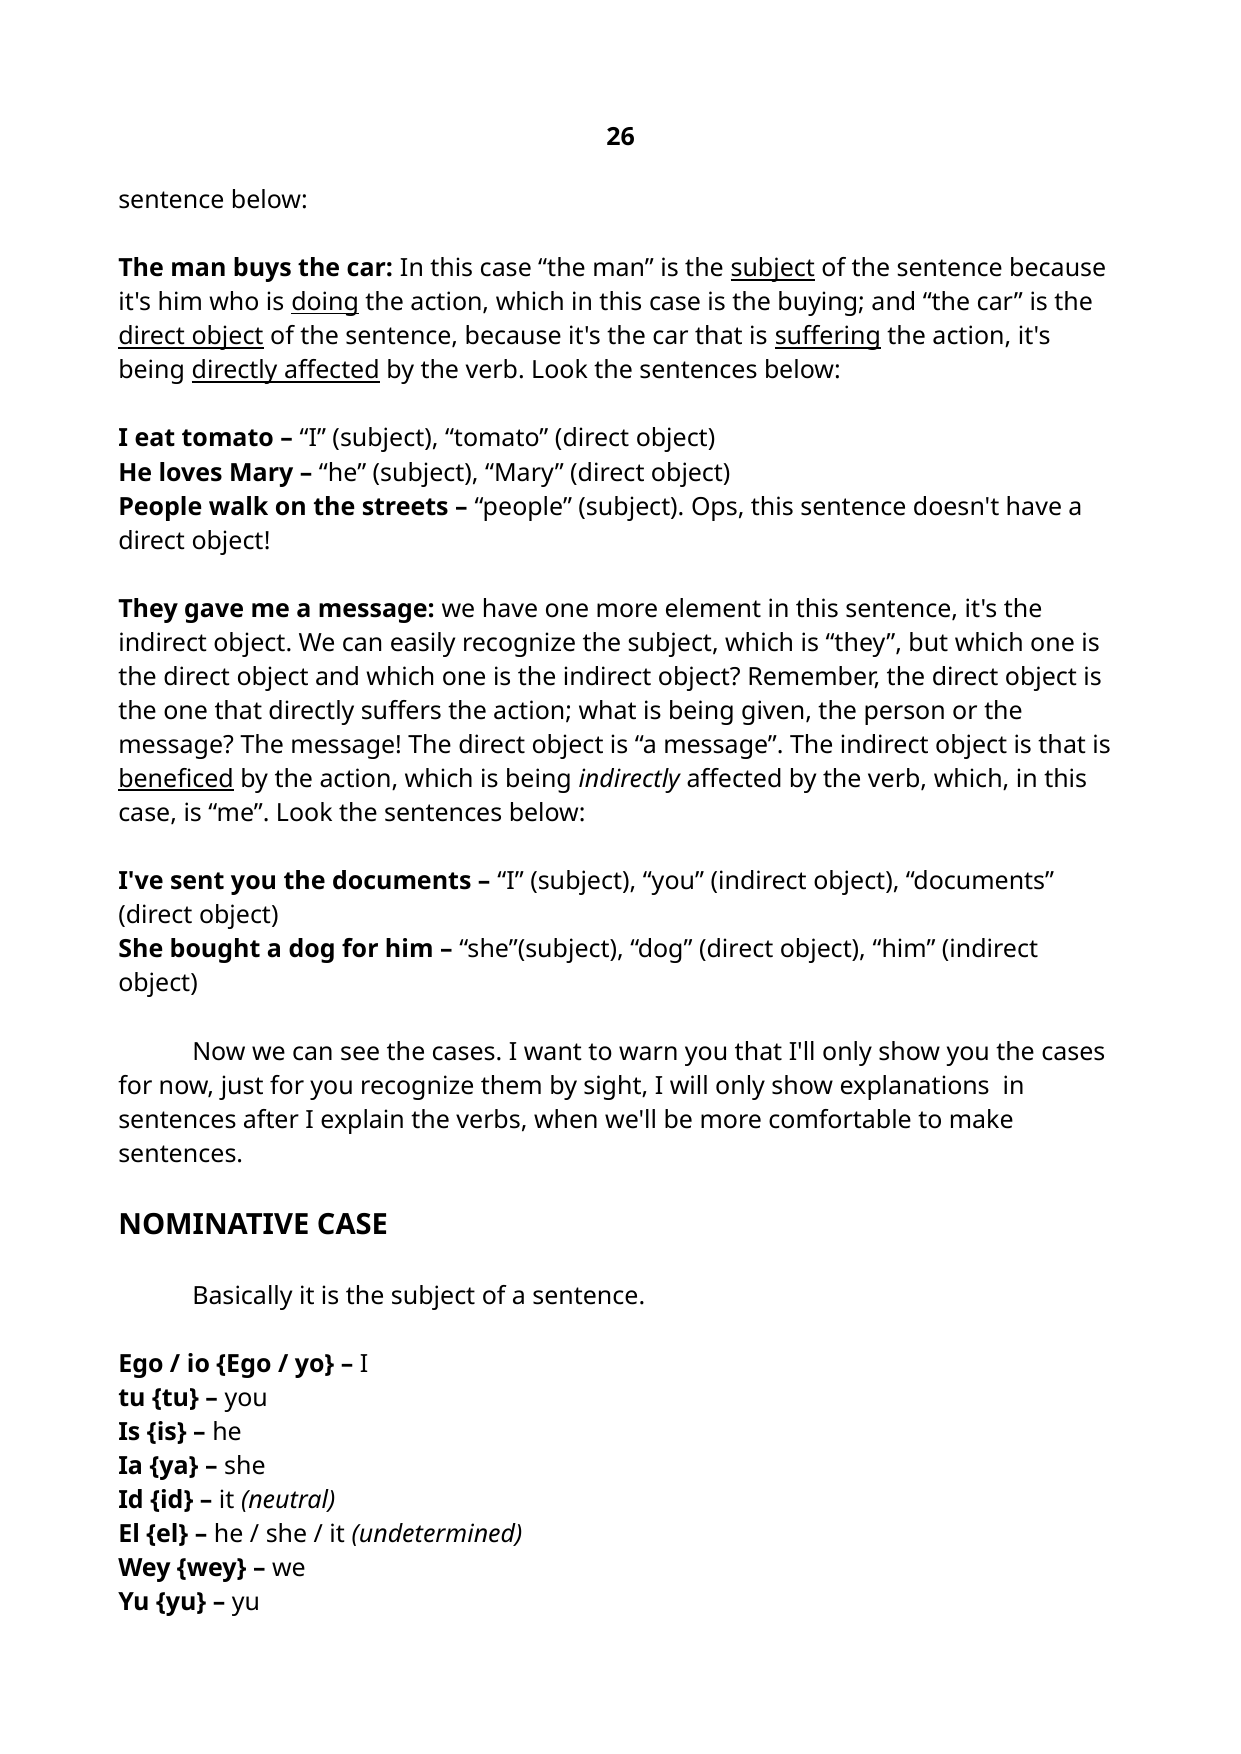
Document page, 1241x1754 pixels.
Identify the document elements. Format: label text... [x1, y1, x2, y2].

text Ego / io {Ego / yo} – I [118, 1345, 1123, 1379]
text sentence below: [118, 182, 1123, 216]
text Basically it is the subject of a sentence. [118, 1277, 1123, 1311]
text I've sent you the documents – “I” (subject), “you” (indirect object), “documents” (direct object) [118, 863, 1123, 931]
text Yu {yu} – yu [118, 1584, 1123, 1618]
text Now we can see the cases. I want to warn you that I'll only show you the cases for now, just for you recognize them by sight, I will only show explanations in sentences after I explain the verbs, when we'll be more comfortable to make sentences. [118, 1033, 1123, 1169]
text El {el} – he / she / it (undetermined) [118, 1516, 1123, 1550]
text tu {tu} – you [118, 1379, 1123, 1413]
text Is {is} – he [118, 1413, 1123, 1448]
subtitle NOMINATIVE CASE [118, 1203, 1123, 1243]
text They gave me a message: we have one more element in this sentence, it's the indirect object. We can easily recognize the subject, which is “they”, but which one is the direct object and which one is the indirect object? Remember, the direct object is the one that directly suffers the action; what is being given, the person or the message? The message! The direct object is “a message”. The indirect object is that is beneficed by the action, which is being indirectly affected by the verb, which, in this case, is “me”. Look the sentences below: [118, 590, 1123, 829]
text He loves Mary – “he” (subject), “Mary” (direct object) [118, 454, 1123, 488]
text Id {id} – it (neutral) [118, 1482, 1123, 1516]
text The man buys the car: In this case “the man” is the subject of the sentence because it's him who is doing the action, which in this case is the buying; and “the car” is the direct object of the sentence, because it's the car that is suffering the action, it's being directly affected by the verb. Look the sentences below: [118, 250, 1123, 386]
text I eat tomato – “I” (subject), “tomato” (direct object) [118, 420, 1123, 454]
text Wey {wey} – we [118, 1550, 1123, 1584]
text Ia {ya} – she [118, 1448, 1123, 1482]
text She bought a dog for him – “she”(subject), “dog” (direct object), “him” (indirect object) [118, 931, 1123, 999]
text People walk on the streets – “people” (subject). Ops, this sentence doesn't have a direct object! [118, 488, 1123, 556]
